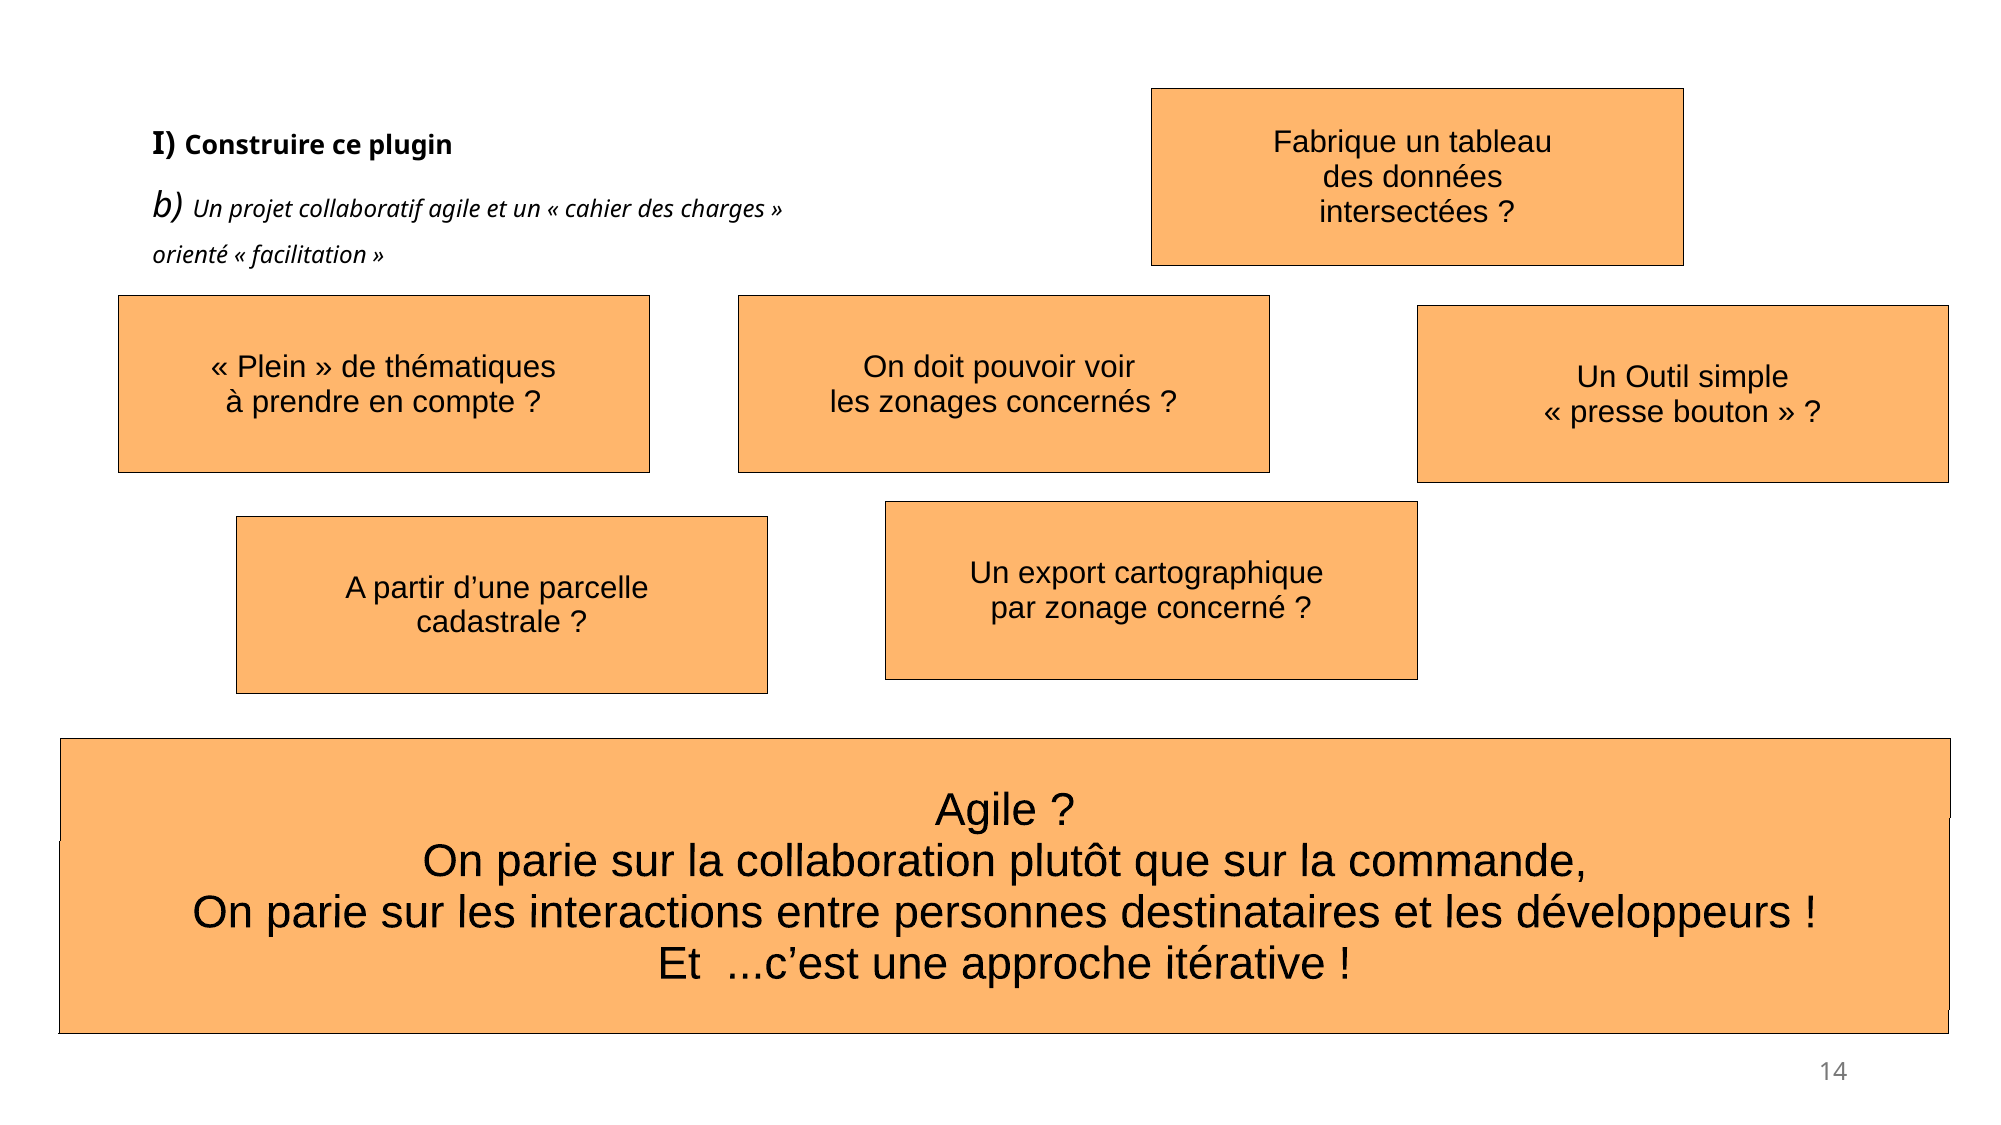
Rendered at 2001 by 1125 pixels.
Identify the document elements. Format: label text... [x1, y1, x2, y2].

text_box Un export cartographique par zonage concerné ? [885, 501, 1418, 680]
title I) Construire ce plugin b) Un projet collaboratif agile et un « cahier des charges » orienté « facilitation » [137, 88, 1863, 306]
text_box A partir d’une parcelle cadastrale ? [236, 516, 768, 694]
slide_number [1412, 1042, 1863, 1103]
text_box Agile ? On parie sur la collaboration plutôt que sur la commande, On parie sur les interactions entre personnes destinataires et les développeurs ! Et ...c’est une approche itérative ! [58, 738, 1951, 1034]
text_box « Plein » de thématiques à prendre en compte ? [118, 295, 650, 473]
text_box Fabrique un tableau des données intersectées ? [1151, 88, 1684, 266]
text_box On doit pouvoir voir les zonages concernés ? [738, 295, 1270, 473]
text_box Un Outil simple « presse bouton » ? [1417, 305, 1949, 483]
